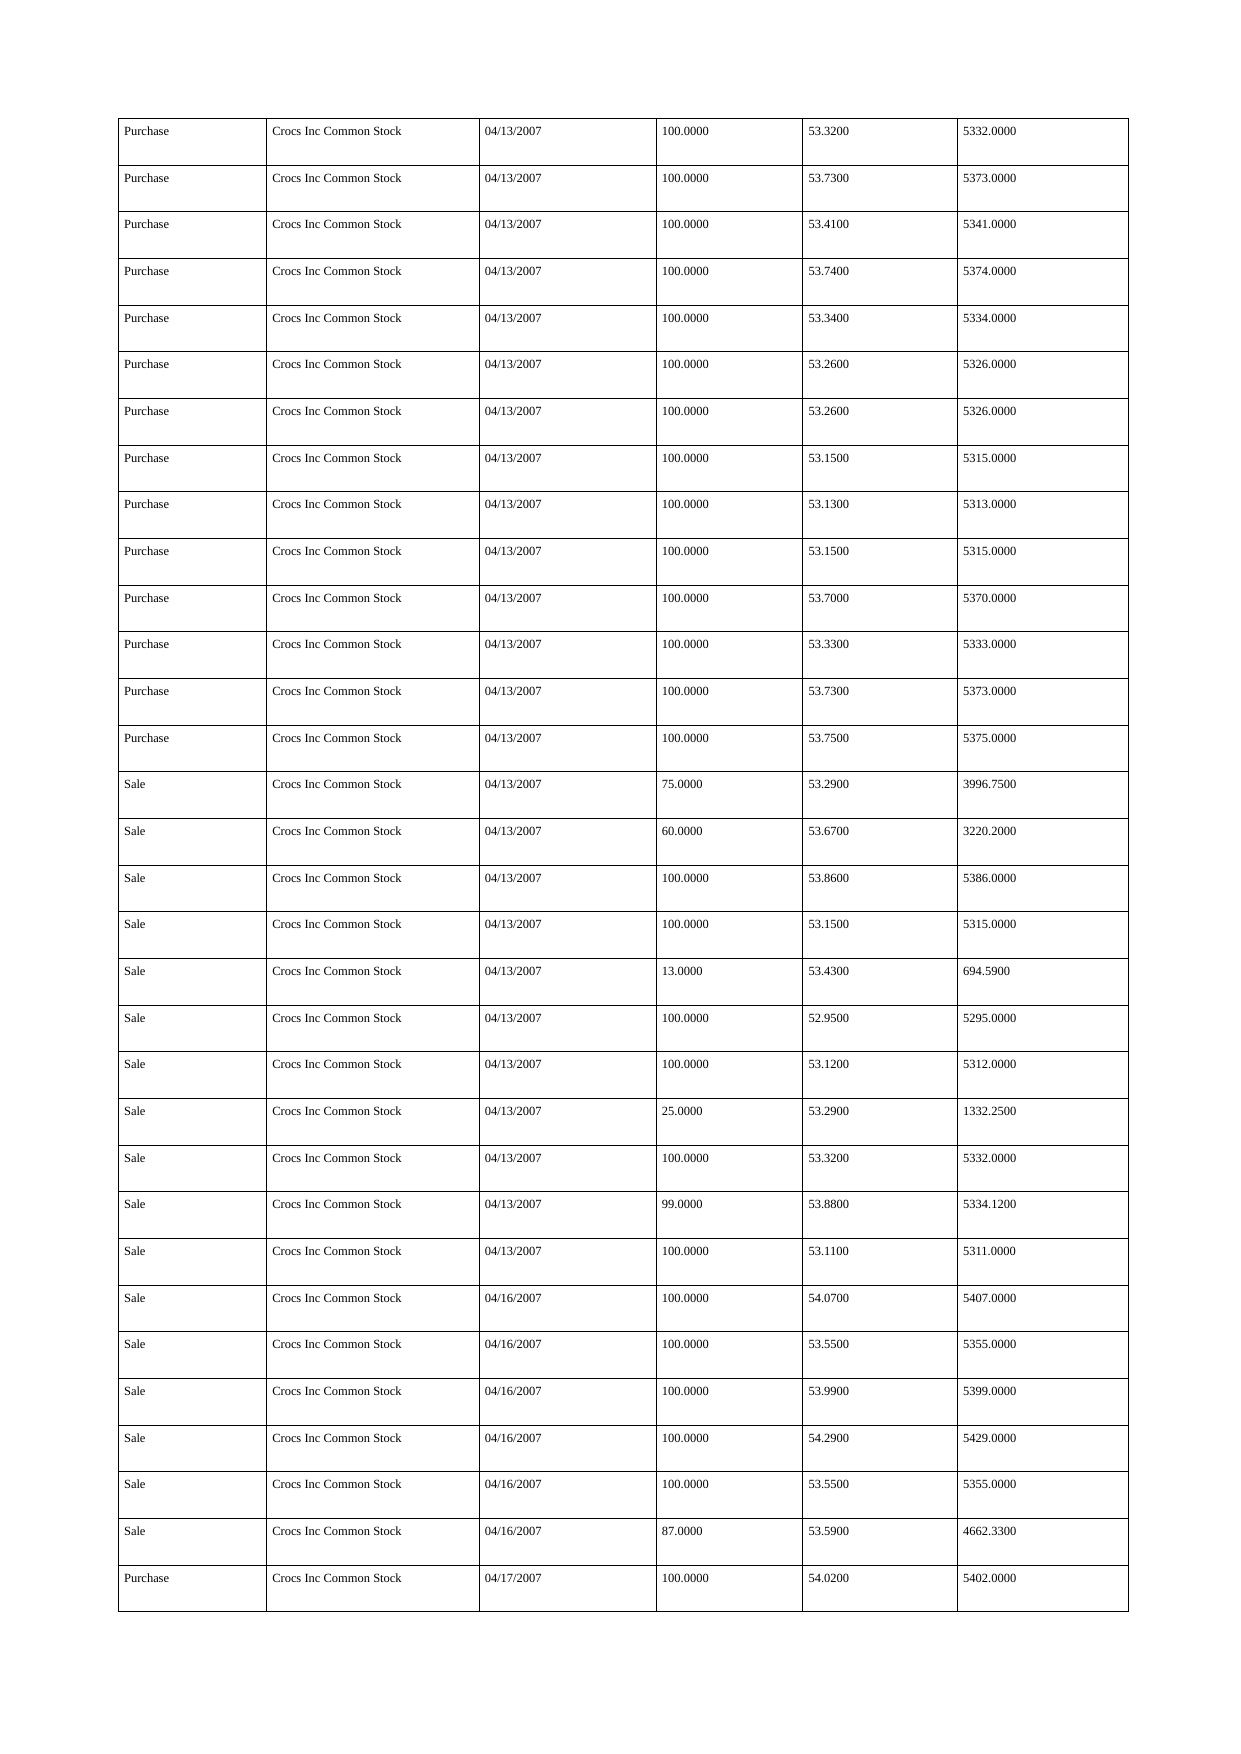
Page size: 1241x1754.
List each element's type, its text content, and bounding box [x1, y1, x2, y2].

table_cell Crocs Inc Common Stock [267, 1099, 479, 1145]
table_cell Purchase [119, 399, 266, 445]
table_cell 04/13/2007 [480, 912, 656, 958]
table_cell 54.2900 [803, 1426, 957, 1471]
table_cell Sale [119, 1472, 266, 1518]
table_cell 5399.0000 [958, 1379, 1128, 1425]
table_cell 04/13/2007 [480, 399, 656, 445]
table_cell Sale [119, 1192, 266, 1238]
table_cell 04/16/2007 [480, 1286, 656, 1331]
table_cell 53.3200 [803, 119, 957, 165]
table_cell Crocs Inc Common Stock [267, 352, 479, 398]
table_cell 04/13/2007 [480, 1099, 656, 1145]
table_cell 53.5500 [803, 1332, 957, 1378]
table_cell 100.0000 [657, 492, 802, 538]
table_cell 04/13/2007 [480, 772, 656, 818]
table_cell Crocs Inc Common Stock [267, 492, 479, 538]
table_cell Crocs Inc Common Stock [267, 306, 479, 351]
table_cell 04/13/2007 [480, 1192, 656, 1238]
table_cell 5370.0000 [958, 586, 1128, 631]
table_cell Purchase [119, 352, 266, 398]
table_cell 04/13/2007 [480, 819, 656, 865]
table_cell 5315.0000 [958, 539, 1128, 585]
table_cell Crocs Inc Common Stock [267, 1239, 479, 1285]
table_cell 3220.2000 [958, 819, 1128, 865]
table_cell Purchase [119, 1566, 266, 1611]
table_cell 13.0000 [657, 959, 802, 1005]
table_cell Crocs Inc Common Stock [267, 119, 479, 165]
table_cell Crocs Inc Common Stock [267, 539, 479, 585]
table_cell Sale [119, 1146, 266, 1191]
table_cell 53.3300 [803, 632, 957, 678]
table_cell 04/13/2007 [480, 492, 656, 538]
table_cell 100.0000 [657, 539, 802, 585]
table_cell Purchase [119, 119, 266, 165]
table_cell Crocs Inc Common Stock [267, 1006, 479, 1051]
table_cell 100.0000 [657, 119, 802, 165]
table_cell 53.1500 [803, 446, 957, 491]
table_cell 100.0000 [657, 586, 802, 631]
table_cell 100.0000 [657, 1426, 802, 1471]
table_cell Crocs Inc Common Stock [267, 166, 479, 211]
table_cell Crocs Inc Common Stock [267, 586, 479, 631]
table_cell 53.1100 [803, 1239, 957, 1285]
table_cell 04/13/2007 [480, 1146, 656, 1191]
table_cell 100.0000 [657, 212, 802, 258]
table_cell 53.7000 [803, 586, 957, 631]
table_cell Purchase [119, 212, 266, 258]
table_cell Crocs Inc Common Stock [267, 819, 479, 865]
table_cell 04/16/2007 [480, 1519, 656, 1565]
table_cell 53.7300 [803, 679, 957, 725]
table_cell 04/16/2007 [480, 1379, 656, 1425]
table_cell 1332.2500 [958, 1099, 1128, 1145]
table_cell Crocs Inc Common Stock [267, 632, 479, 678]
table_cell Purchase [119, 446, 266, 491]
table_cell 53.1200 [803, 1052, 957, 1098]
table_cell 100.0000 [657, 1472, 802, 1518]
table_cell 5332.0000 [958, 119, 1128, 165]
table_cell 53.8800 [803, 1192, 957, 1238]
table_cell 53.2600 [803, 399, 957, 445]
table_cell Purchase [119, 679, 266, 725]
table_cell 04/16/2007 [480, 1426, 656, 1471]
table_cell 53.3400 [803, 306, 957, 351]
table_cell Crocs Inc Common Stock [267, 446, 479, 491]
table_cell 5341.0000 [958, 212, 1128, 258]
table_cell 100.0000 [657, 1286, 802, 1331]
table_cell 100.0000 [657, 1006, 802, 1051]
table_cell Purchase [119, 586, 266, 631]
table_cell 53.9900 [803, 1379, 957, 1425]
table_cell 5313.0000 [958, 492, 1128, 538]
table_cell 53.6700 [803, 819, 957, 865]
table_cell 04/13/2007 [480, 586, 656, 631]
table_cell 75.0000 [657, 772, 802, 818]
table_cell 5355.0000 [958, 1472, 1128, 1518]
table_cell Sale [119, 1099, 266, 1145]
table_cell 53.2900 [803, 772, 957, 818]
table_cell Sale [119, 1239, 266, 1285]
table_cell 5355.0000 [958, 1332, 1128, 1378]
table_cell Crocs Inc Common Stock [267, 259, 479, 305]
table_cell 5326.0000 [958, 352, 1128, 398]
table_cell Crocs Inc Common Stock [267, 1379, 479, 1425]
table_cell 04/13/2007 [480, 306, 656, 351]
table_cell 04/13/2007 [480, 539, 656, 585]
table_cell Crocs Inc Common Stock [267, 866, 479, 911]
table_cell Purchase [119, 539, 266, 585]
table_cell 87.0000 [657, 1519, 802, 1565]
table_cell Purchase [119, 166, 266, 211]
table_cell 04/17/2007 [480, 1566, 656, 1611]
table_cell 5429.0000 [958, 1426, 1128, 1471]
table_cell 04/13/2007 [480, 632, 656, 678]
table_cell Crocs Inc Common Stock [267, 726, 479, 771]
table_cell Purchase [119, 306, 266, 351]
table_cell 54.0700 [803, 1286, 957, 1331]
table_cell Sale [119, 1006, 266, 1051]
table_cell Crocs Inc Common Stock [267, 1146, 479, 1191]
table_cell 5402.0000 [958, 1566, 1128, 1611]
table_cell 5332.0000 [958, 1146, 1128, 1191]
table_cell 04/13/2007 [480, 866, 656, 911]
table_cell 100.0000 [657, 1146, 802, 1191]
table_cell 53.2900 [803, 1099, 957, 1145]
table_cell Crocs Inc Common Stock [267, 399, 479, 445]
table_cell Sale [119, 1332, 266, 1378]
table_cell 5311.0000 [958, 1239, 1128, 1285]
table_cell 100.0000 [657, 866, 802, 911]
table_cell 54.0200 [803, 1566, 957, 1611]
table_cell Crocs Inc Common Stock [267, 912, 479, 958]
table_cell 5333.0000 [958, 632, 1128, 678]
table_cell Sale [119, 772, 266, 818]
table_cell 53.5500 [803, 1472, 957, 1518]
table_cell Purchase [119, 259, 266, 305]
table_cell 100.0000 [657, 1379, 802, 1425]
table_cell 04/13/2007 [480, 166, 656, 211]
table_cell 100.0000 [657, 1239, 802, 1285]
table_cell 5315.0000 [958, 912, 1128, 958]
table_cell 100.0000 [657, 726, 802, 771]
table_cell 100.0000 [657, 306, 802, 351]
table_cell 3996.7500 [958, 772, 1128, 818]
table_cell Crocs Inc Common Stock [267, 1566, 479, 1611]
table_cell 5315.0000 [958, 446, 1128, 491]
table_cell Sale [119, 912, 266, 958]
table_cell 694.5900 [958, 959, 1128, 1005]
table_cell Sale [119, 1426, 266, 1471]
table_cell 04/13/2007 [480, 1239, 656, 1285]
table_cell Sale [119, 1052, 266, 1098]
table_cell 100.0000 [657, 259, 802, 305]
table_cell Sale [119, 1379, 266, 1425]
table_cell 4662.3300 [958, 1519, 1128, 1565]
table_cell 53.3200 [803, 1146, 957, 1191]
table_cell Crocs Inc Common Stock [267, 1332, 479, 1378]
table_cell 04/13/2007 [480, 352, 656, 398]
table_cell 25.0000 [657, 1099, 802, 1145]
table_cell 5375.0000 [958, 726, 1128, 771]
table_cell Sale [119, 959, 266, 1005]
table_cell 53.1500 [803, 912, 957, 958]
table_cell 04/13/2007 [480, 679, 656, 725]
table_cell 5373.0000 [958, 679, 1128, 725]
table_cell 53.1500 [803, 539, 957, 585]
table_cell Sale [119, 1519, 266, 1565]
table_cell 53.4300 [803, 959, 957, 1005]
table_cell 04/13/2007 [480, 726, 656, 771]
table_cell Crocs Inc Common Stock [267, 959, 479, 1005]
table_cell 04/16/2007 [480, 1332, 656, 1378]
table_cell 5386.0000 [958, 866, 1128, 911]
table_cell 100.0000 [657, 632, 802, 678]
table_cell 100.0000 [657, 352, 802, 398]
table_cell 53.7400 [803, 259, 957, 305]
table_cell 5334.1200 [958, 1192, 1128, 1238]
table_cell Sale [119, 1286, 266, 1331]
table_cell 53.8600 [803, 866, 957, 911]
table_cell 100.0000 [657, 1052, 802, 1098]
table_cell Purchase [119, 726, 266, 771]
table_cell 53.5900 [803, 1519, 957, 1565]
table_cell 100.0000 [657, 399, 802, 445]
table_cell 5374.0000 [958, 259, 1128, 305]
table_cell 100.0000 [657, 446, 802, 491]
table_cell 99.0000 [657, 1192, 802, 1238]
table_cell 5326.0000 [958, 399, 1128, 445]
table_cell 52.9500 [803, 1006, 957, 1051]
table_cell Sale [119, 819, 266, 865]
table_cell Crocs Inc Common Stock [267, 772, 479, 818]
table_cell 04/13/2007 [480, 446, 656, 491]
table_cell 60.0000 [657, 819, 802, 865]
table_cell 100.0000 [657, 166, 802, 211]
table_cell 53.1300 [803, 492, 957, 538]
table_cell 100.0000 [657, 1332, 802, 1378]
table_cell Crocs Inc Common Stock [267, 1052, 479, 1098]
table_cell 04/13/2007 [480, 1006, 656, 1051]
table_cell 04/13/2007 [480, 212, 656, 258]
table_cell 100.0000 [657, 912, 802, 958]
table_cell 5373.0000 [958, 166, 1128, 211]
table_cell 100.0000 [657, 679, 802, 725]
table_cell 5295.0000 [958, 1006, 1128, 1051]
table_cell 53.4100 [803, 212, 957, 258]
table_cell Crocs Inc Common Stock [267, 1192, 479, 1238]
table_cell 53.7500 [803, 726, 957, 771]
table_cell 04/13/2007 [480, 119, 656, 165]
table_cell Crocs Inc Common Stock [267, 212, 479, 258]
table_cell 5407.0000 [958, 1286, 1128, 1331]
table_cell 5312.0000 [958, 1052, 1128, 1098]
table_cell Purchase [119, 632, 266, 678]
table_cell Crocs Inc Common Stock [267, 679, 479, 725]
table_cell Crocs Inc Common Stock [267, 1426, 479, 1471]
table_cell Crocs Inc Common Stock [267, 1286, 479, 1331]
table_cell 5334.0000 [958, 306, 1128, 351]
table_cell 04/13/2007 [480, 959, 656, 1005]
table_cell Purchase [119, 492, 266, 538]
table_cell Sale [119, 866, 266, 911]
table_cell 53.2600 [803, 352, 957, 398]
table_cell 04/13/2007 [480, 1052, 656, 1098]
table_cell Crocs Inc Common Stock [267, 1472, 479, 1518]
table_cell Crocs Inc Common Stock [267, 1519, 479, 1565]
table_cell 100.0000 [657, 1566, 802, 1611]
table_cell 04/16/2007 [480, 1472, 656, 1518]
table_cell 04/13/2007 [480, 259, 656, 305]
table_cell 53.7300 [803, 166, 957, 211]
